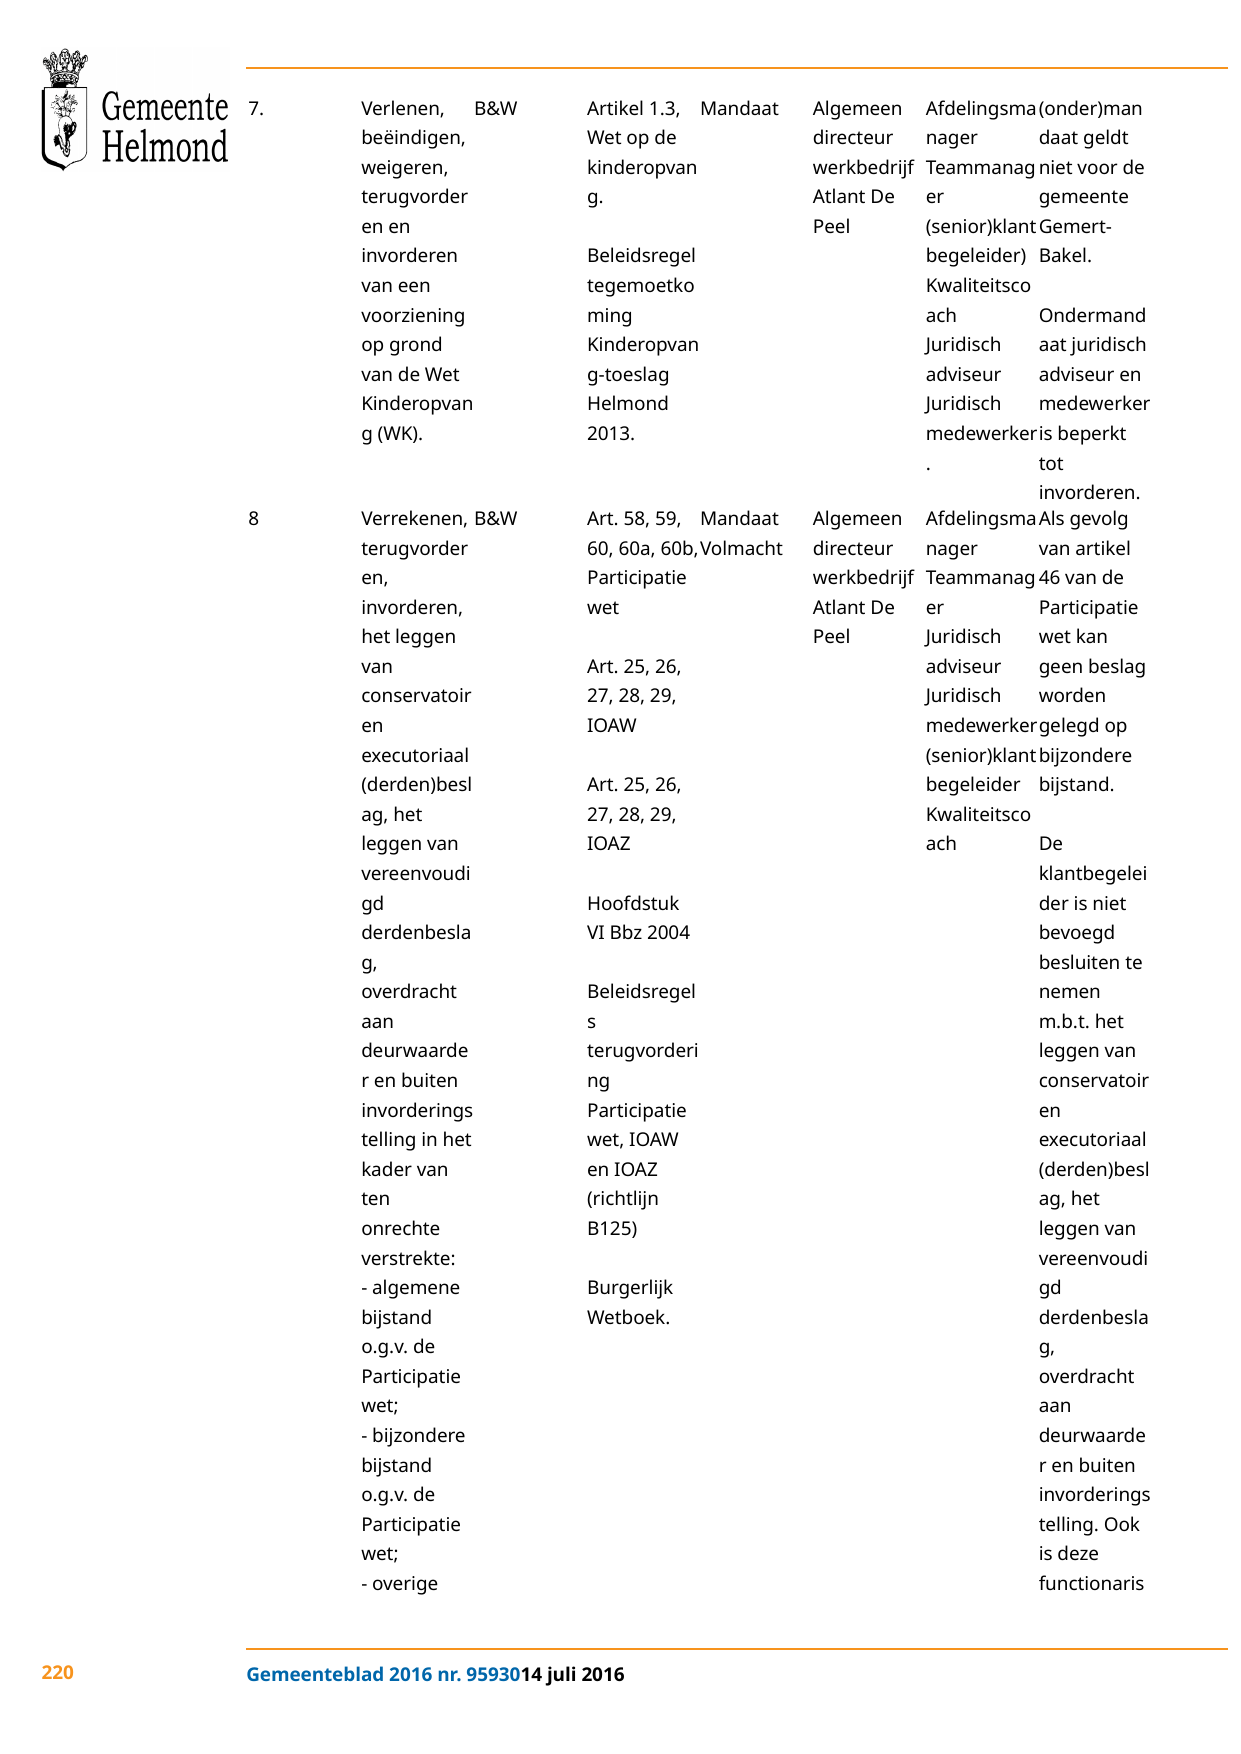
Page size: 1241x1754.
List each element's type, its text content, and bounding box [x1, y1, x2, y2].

table_cell Mandaat [700, 95, 813, 505]
table_cell Algemeen directeur werkbedrijf Atlant De Peel [813, 95, 926, 505]
table_cell (onder)mandaat geldt niet voor de gemeente Gemert-Bakel. Ondermandaat juridisch adviseur en medewerker is beperkt tot invorderen. [1039, 95, 1152, 505]
table_cell Afdelingsmanager Teammanager (senior)klantbegeleider) Kwaliteitscoach Juridisch adviseur Juridisch medewerker. [926, 95, 1038, 505]
table_cell Verlenen, beëindigen, weigeren, terugvorderen en invorderen van een voorziening op grond van de Wet Kinderopvang (WK). [361, 95, 474, 505]
table_cell B&W [474, 95, 587, 505]
table_cell Afdelingsmanager Teammanager Juridisch adviseur Juridisch medewerker (senior)klantbegeleider Kwaliteitscoach [926, 505, 1038, 1596]
table_cell 8 [248, 505, 361, 1596]
table_cell Artikel 1.3, Wet op de kinderopvang. Beleidsregel tegemoetkoming Kinderopvang-toeslag Helmond 2013. [587, 95, 700, 505]
table_cell Mandaat Volmacht [700, 505, 813, 1596]
picture [41, 47, 231, 172]
table_cell Verrekenen, terugvorderen, invorderen, het leggen van conservatoir en executoriaal (derden)beslag, het leggen van vereenvoudigd derdenbeslag, overdracht aan deurwaarder en buiten invorderingstelling in het kader van ten onrechte verstrekte: - algemene bijstand o.g.v. de Participatiewet; - bijzondere bijstand o.g.v. de Participatiewet; - overige [361, 505, 474, 1596]
table_cell 7. [248, 95, 361, 505]
table_cell Art. 58, 59, 60, 60a, 60b, Participatiewet Art. 25, 26, 27, 28, 29, IOAW Art. 25, 26, 27, 28, 29, IOAZ Hoofdstuk VI Bbz 2004 Beleidsregels terugvordering Participatiewet, IOAW en IOAZ (richtlijn B125) Burgerlijk Wetboek. [587, 505, 700, 1596]
table_cell B&W [474, 505, 587, 1596]
table_cell Algemeen directeur werkbedrijf Atlant De Peel [813, 505, 926, 1596]
table_cell Als gevolg van artikel 46 van de Participatiewet kan geen beslag worden gelegd op bijzondere bijstand. De klantbegeleider is niet bevoegd besluiten te nemen m.b.t. het leggen van conservatoir en executoriaal (derden)beslag, het leggen van vereenvoudigd derdenbeslag, overdracht aan deurwaarder en buiten invorderingstelling. Ook is deze functionaris [1039, 505, 1152, 1596]
